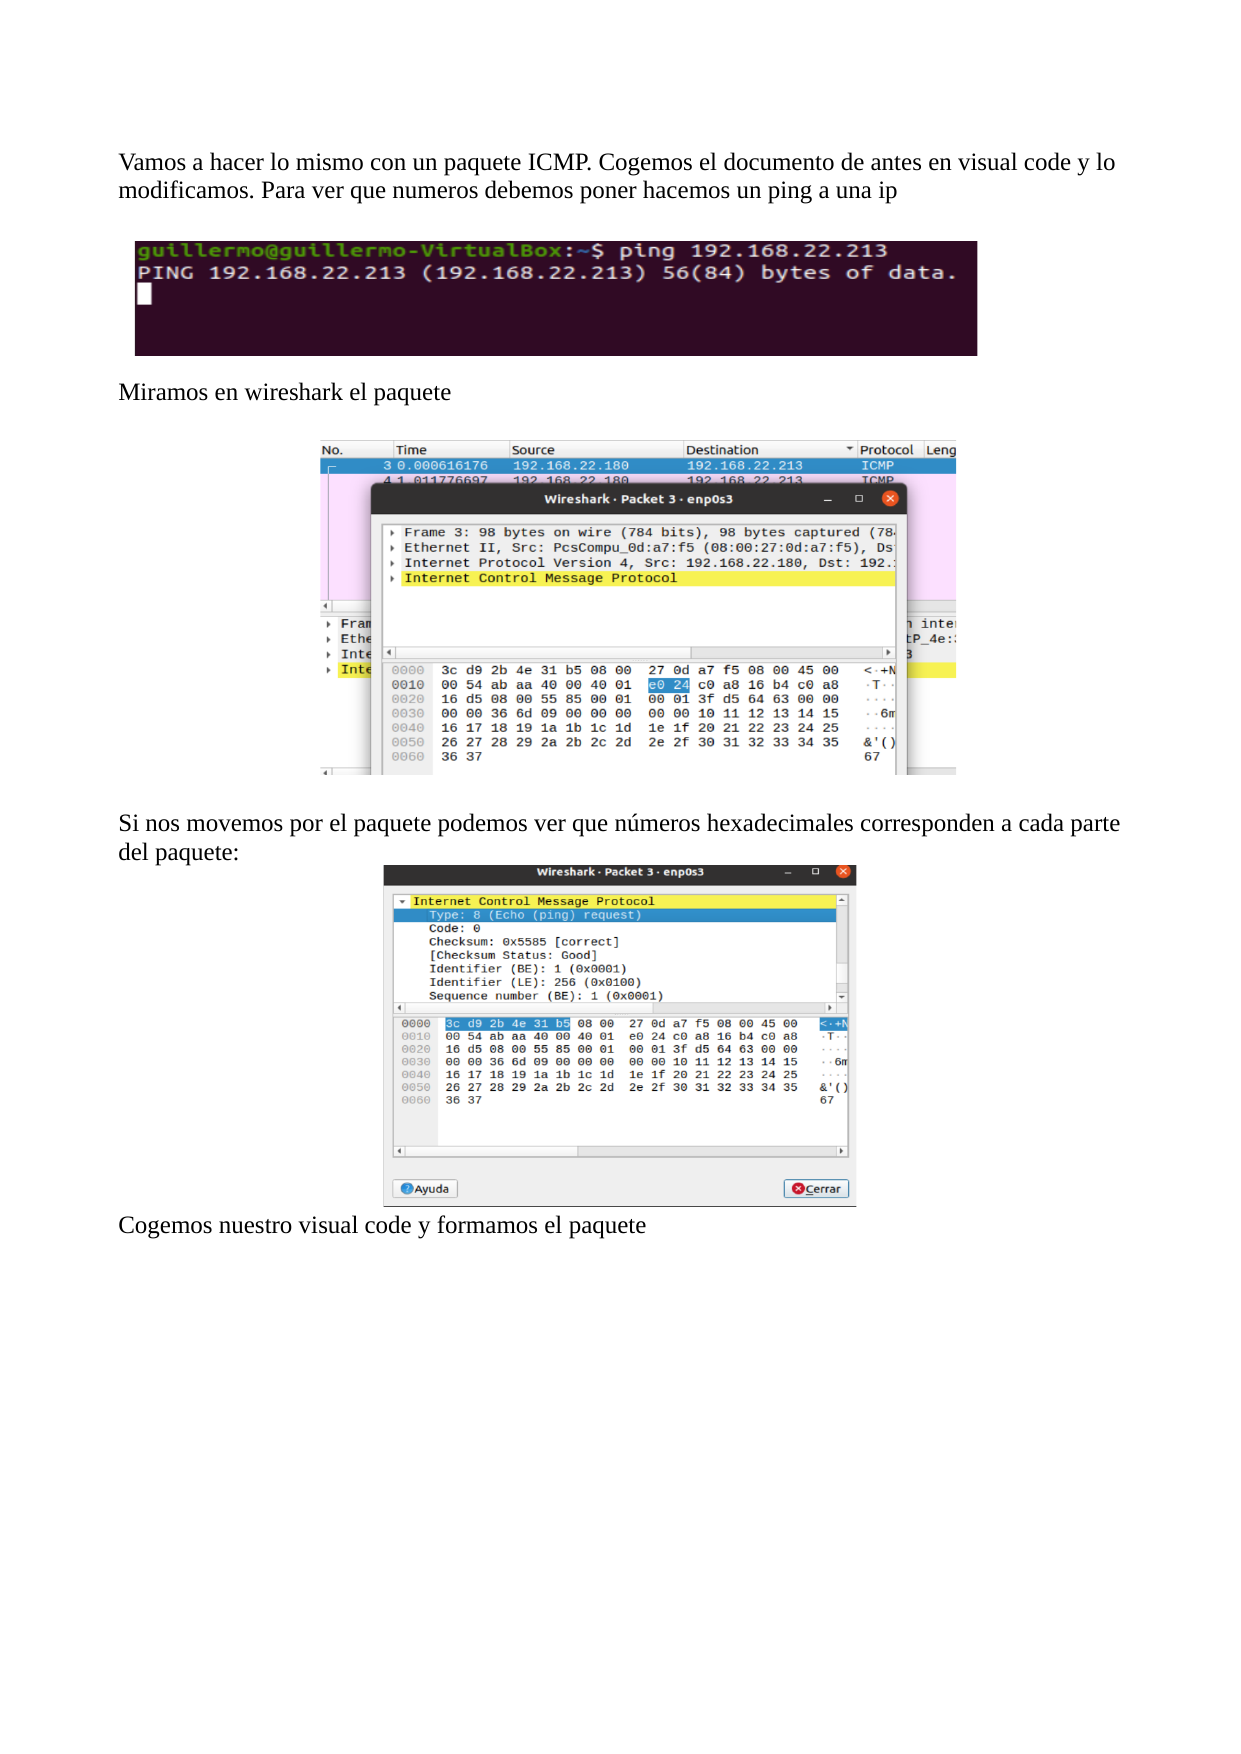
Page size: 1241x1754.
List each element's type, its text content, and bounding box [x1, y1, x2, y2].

text Cogemos nuestro visual code y formamos el paquete [118, 1211, 1122, 1239]
text Vamos a hacer lo mismo con un paquete ICMP. Cogemos el documento de antes en visual code y lo modificamos. Para ver que numeros debemos poner hacemos un ping a una ip [118, 147, 1122, 204]
picture [134, 241, 978, 356]
picture [320, 440, 957, 775]
text Si nos movemos por el paquete podemos ver que números hexadecimales corresponden a cada parte del paquete: [118, 808, 1122, 866]
picture [383, 865, 857, 1207]
text Miramos en wireshark el paquete [118, 377, 1122, 406]
